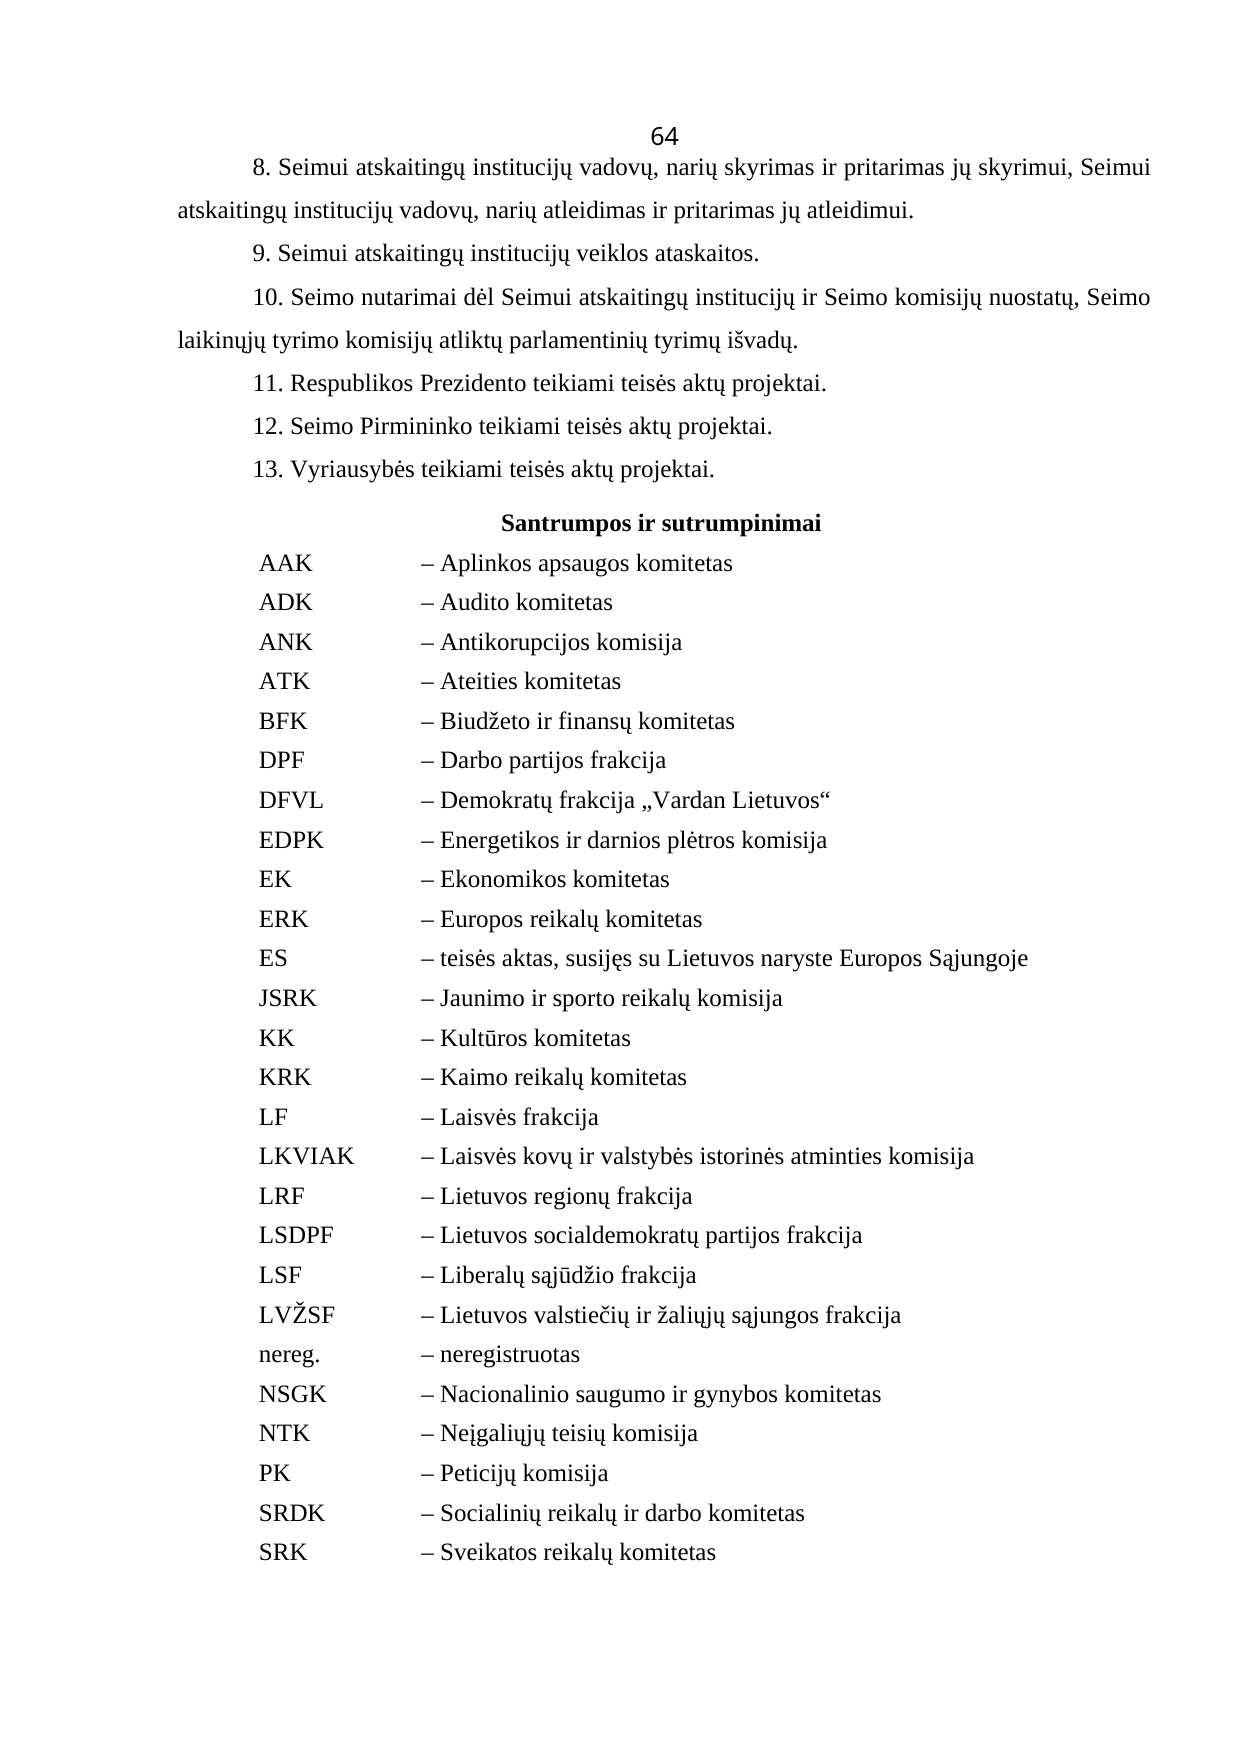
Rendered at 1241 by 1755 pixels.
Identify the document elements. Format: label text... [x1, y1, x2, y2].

table_cell PK [248, 1447, 410, 1487]
table_cell – Lietuvos valstiečių ir žaliųjų sąjungos frakcija [410, 1289, 1174, 1328]
table_cell – Liberalų sąjūdžio frakcija [410, 1249, 1174, 1289]
table_cell LF [248, 1091, 410, 1131]
table_cell – Laisvės frakcija [410, 1091, 1174, 1131]
table_cell – Kaimo reikalų komitetas [410, 1051, 1174, 1091]
table_cell ANK [248, 616, 410, 656]
table_cell – Kultūros komitetas [410, 1012, 1174, 1051]
table_cell – Europos reikalų komitetas [410, 893, 1174, 933]
table_cell DFVL [248, 774, 410, 814]
table_cell – Socialinių reikalų ir darbo komitetas [410, 1487, 1174, 1526]
table_cell LRF [248, 1170, 410, 1210]
text Santrumpos ir sutrumpinimai [177, 497, 1152, 537]
table_cell EK [248, 854, 410, 893]
table_cell – neregistruotas [410, 1329, 1174, 1368]
table_cell – Biudžeto ir finansų komitetas [410, 695, 1174, 735]
table_cell – teisės aktas, susijęs su Lietuvos naryste Europos Sąjungoje [410, 933, 1174, 972]
text 10. Seimo nutarimai dėl Seimui atskaitingų institucijų ir Seimo komisijų nuostatų, Seimo laikinųjų tyrimo komisijų atliktų parlamentinių tyrimų išvadų. [177, 282, 1152, 353]
table_cell nereg. [248, 1329, 410, 1368]
table_cell ES [248, 933, 410, 972]
table_cell BFK [248, 695, 410, 735]
table_cell ADK [248, 576, 410, 616]
table_cell ATK [248, 656, 410, 695]
table_cell – Ateities komitetas [410, 656, 1174, 695]
table_cell – Laisvės kovų ir valstybės istorinės atminties komisija [410, 1131, 1174, 1170]
table_cell LVŽSF [248, 1289, 410, 1328]
table_cell LSDPF [248, 1210, 410, 1249]
table_cell – Nacionalinio saugumo ir gynybos komitetas [410, 1368, 1174, 1408]
text 12. Seimo Pirmininko teikiami teisės aktų projektai. [177, 411, 1152, 440]
table_cell – Darbo partijos frakcija [410, 735, 1174, 774]
table_cell KRK [248, 1051, 410, 1091]
table_cell – Ekonomikos komitetas [410, 854, 1174, 893]
text 13. Vyriausybės teikiami teisės aktų projektai. [177, 454, 1152, 483]
table_cell EDPK [248, 814, 410, 853]
table_cell – Neįgaliųjų teisių komisija [410, 1408, 1174, 1447]
table_cell – Demokratų frakcija „Vardan Lietuvos“ [410, 774, 1174, 814]
table_cell – Audito komitetas [410, 576, 1174, 616]
table_cell – Antikorupcijos komisija [410, 616, 1174, 656]
table_cell – Jaunimo ir sporto reikalų komisija [410, 972, 1174, 1012]
table_cell JSRK [248, 972, 410, 1012]
table_header AAK [248, 537, 410, 576]
table_cell – Lietuvos socialdemokratų partijos frakcija [410, 1210, 1174, 1249]
table_cell – Energetikos ir darnios plėtros komisija [410, 814, 1174, 853]
table_cell SRK [248, 1526, 410, 1566]
table_cell – Peticijų komisija [410, 1447, 1174, 1487]
table_cell – Sveikatos reikalų komitetas [410, 1526, 1174, 1566]
table_cell NSGK [248, 1368, 410, 1408]
text 9. Seimui atskaitingų institucijų veiklos ataskaitos. [177, 238, 1152, 267]
table_cell LSF [248, 1249, 410, 1289]
table_cell SRDK [248, 1487, 410, 1526]
text 8. Seimui atskaitingų institucijų vadovų, narių skyrimas ir pritarimas jų skyrimui, Seimui atskaitingų institucijų vadovų, narių atleidimas ir pritarimas jų atleidimui. [177, 152, 1152, 224]
table_cell ERK [248, 893, 410, 933]
table_cell DPF [248, 735, 410, 774]
text 11. Respublikos Prezidento teikiami teisės aktų projektai. [177, 368, 1152, 397]
table_cell LKVIAK [248, 1131, 410, 1170]
table_header – Aplinkos apsaugos komitetas [410, 537, 1174, 576]
table_cell KK [248, 1012, 410, 1051]
table_cell – Lietuvos regionų frakcija [410, 1170, 1174, 1210]
table_cell NTK [248, 1408, 410, 1447]
